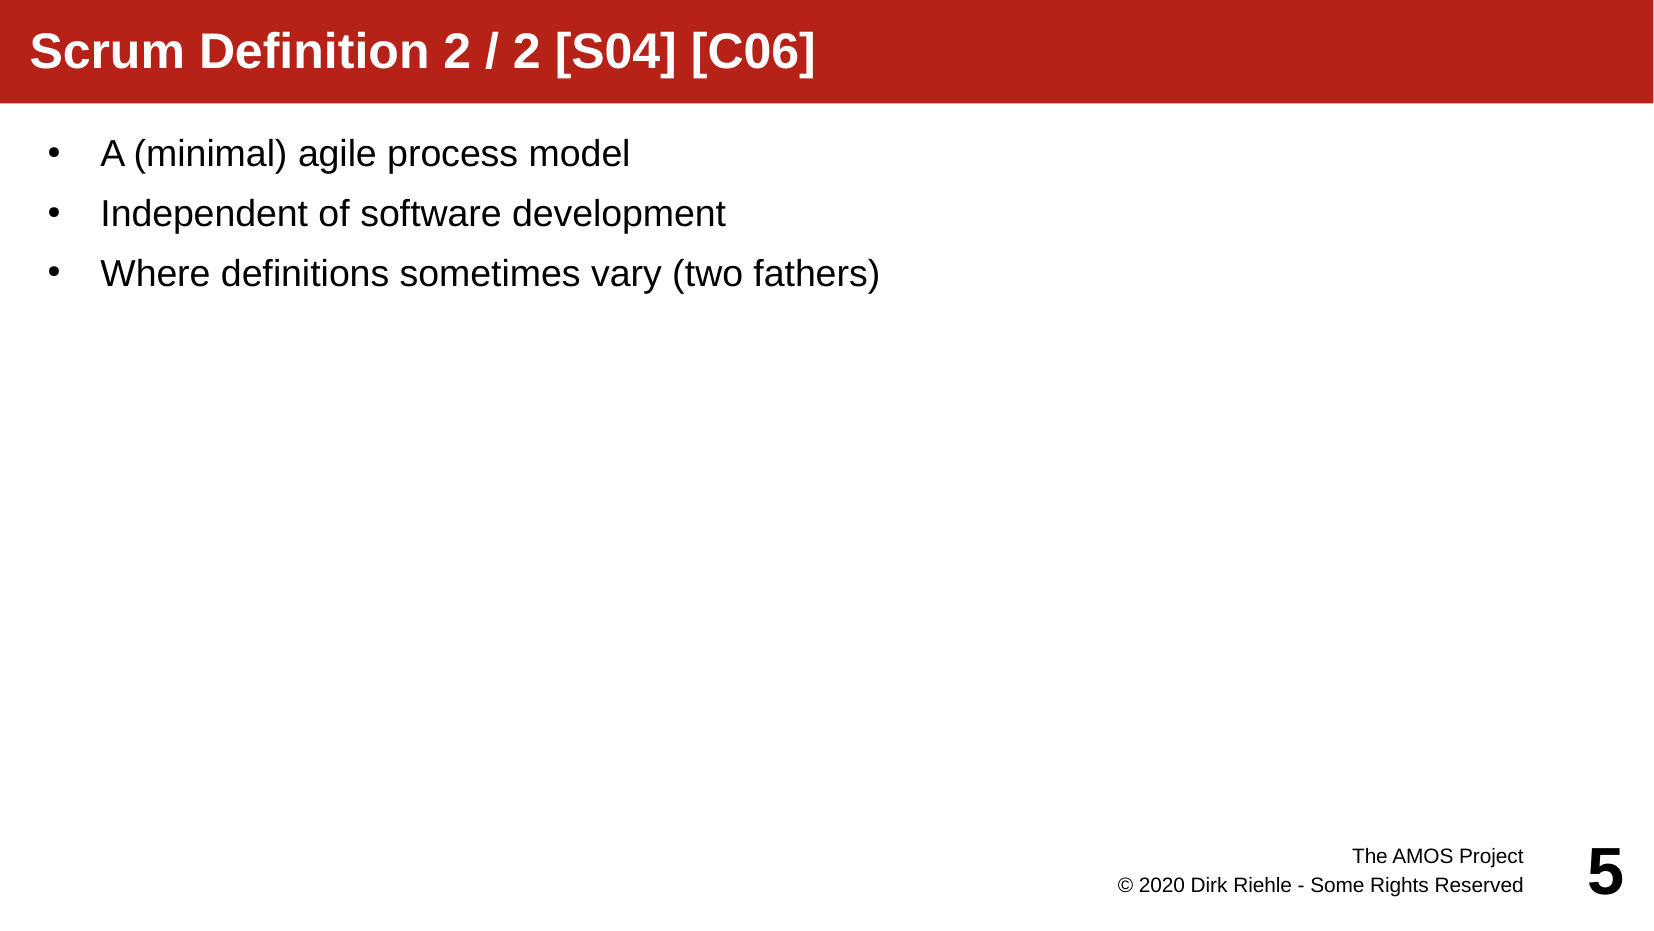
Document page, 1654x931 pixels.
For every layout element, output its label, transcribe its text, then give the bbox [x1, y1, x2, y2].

title Scrum Definition 2 / 2 [S04] [C06] [0, 0, 1654, 104]
list A (minimal) agile process model Independent of software development Where definitions sometimes vary (two fathers) [29, 132, 1625, 798]
